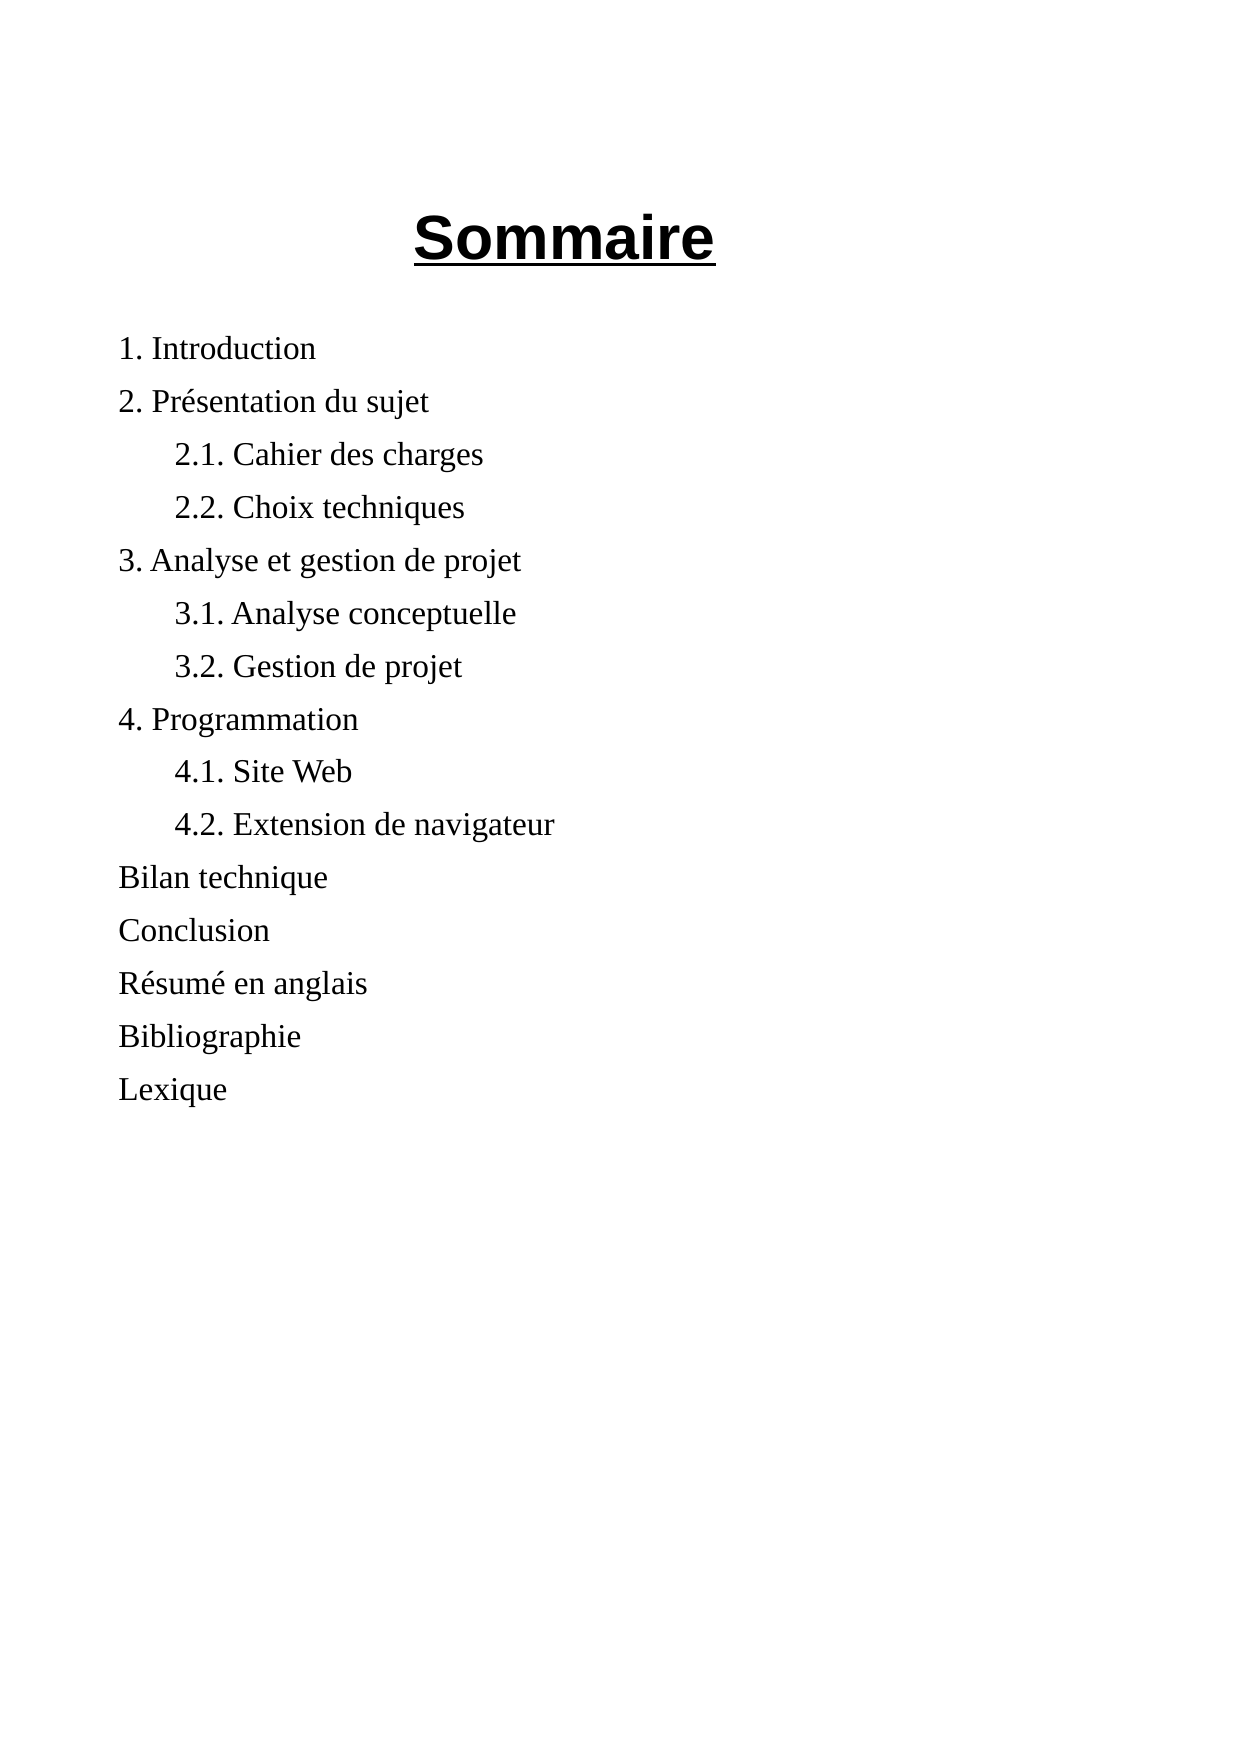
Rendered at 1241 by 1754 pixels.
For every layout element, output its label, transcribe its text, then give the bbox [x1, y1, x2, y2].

text 3.1. Analyse conceptuelle [118, 593, 1122, 631]
text Lexique [118, 1069, 1122, 1107]
text Bilan technique [118, 857, 1122, 896]
text 3.2. Gestion de projet [118, 646, 1122, 684]
text Conclusion [118, 910, 1122, 949]
text 4. Programmation [118, 699, 1122, 737]
text 4.1. Site Web [118, 752, 1122, 790]
text 2.2. Choix techniques [118, 487, 1122, 525]
text 4.2. Extension de navigateur [118, 804, 1122, 843]
text Bibliographie [118, 1016, 1122, 1054]
text Résumé en anglais [118, 963, 1122, 1002]
text 3. Analyse et gestion de projet [118, 540, 1122, 578]
text 2.1. Cahier des charges [118, 434, 1122, 472]
subtitle Sommaire [413, 201, 1122, 272]
text 1. Introduction [118, 328, 1122, 367]
text 2. Présentation du sujet [118, 381, 1122, 419]
